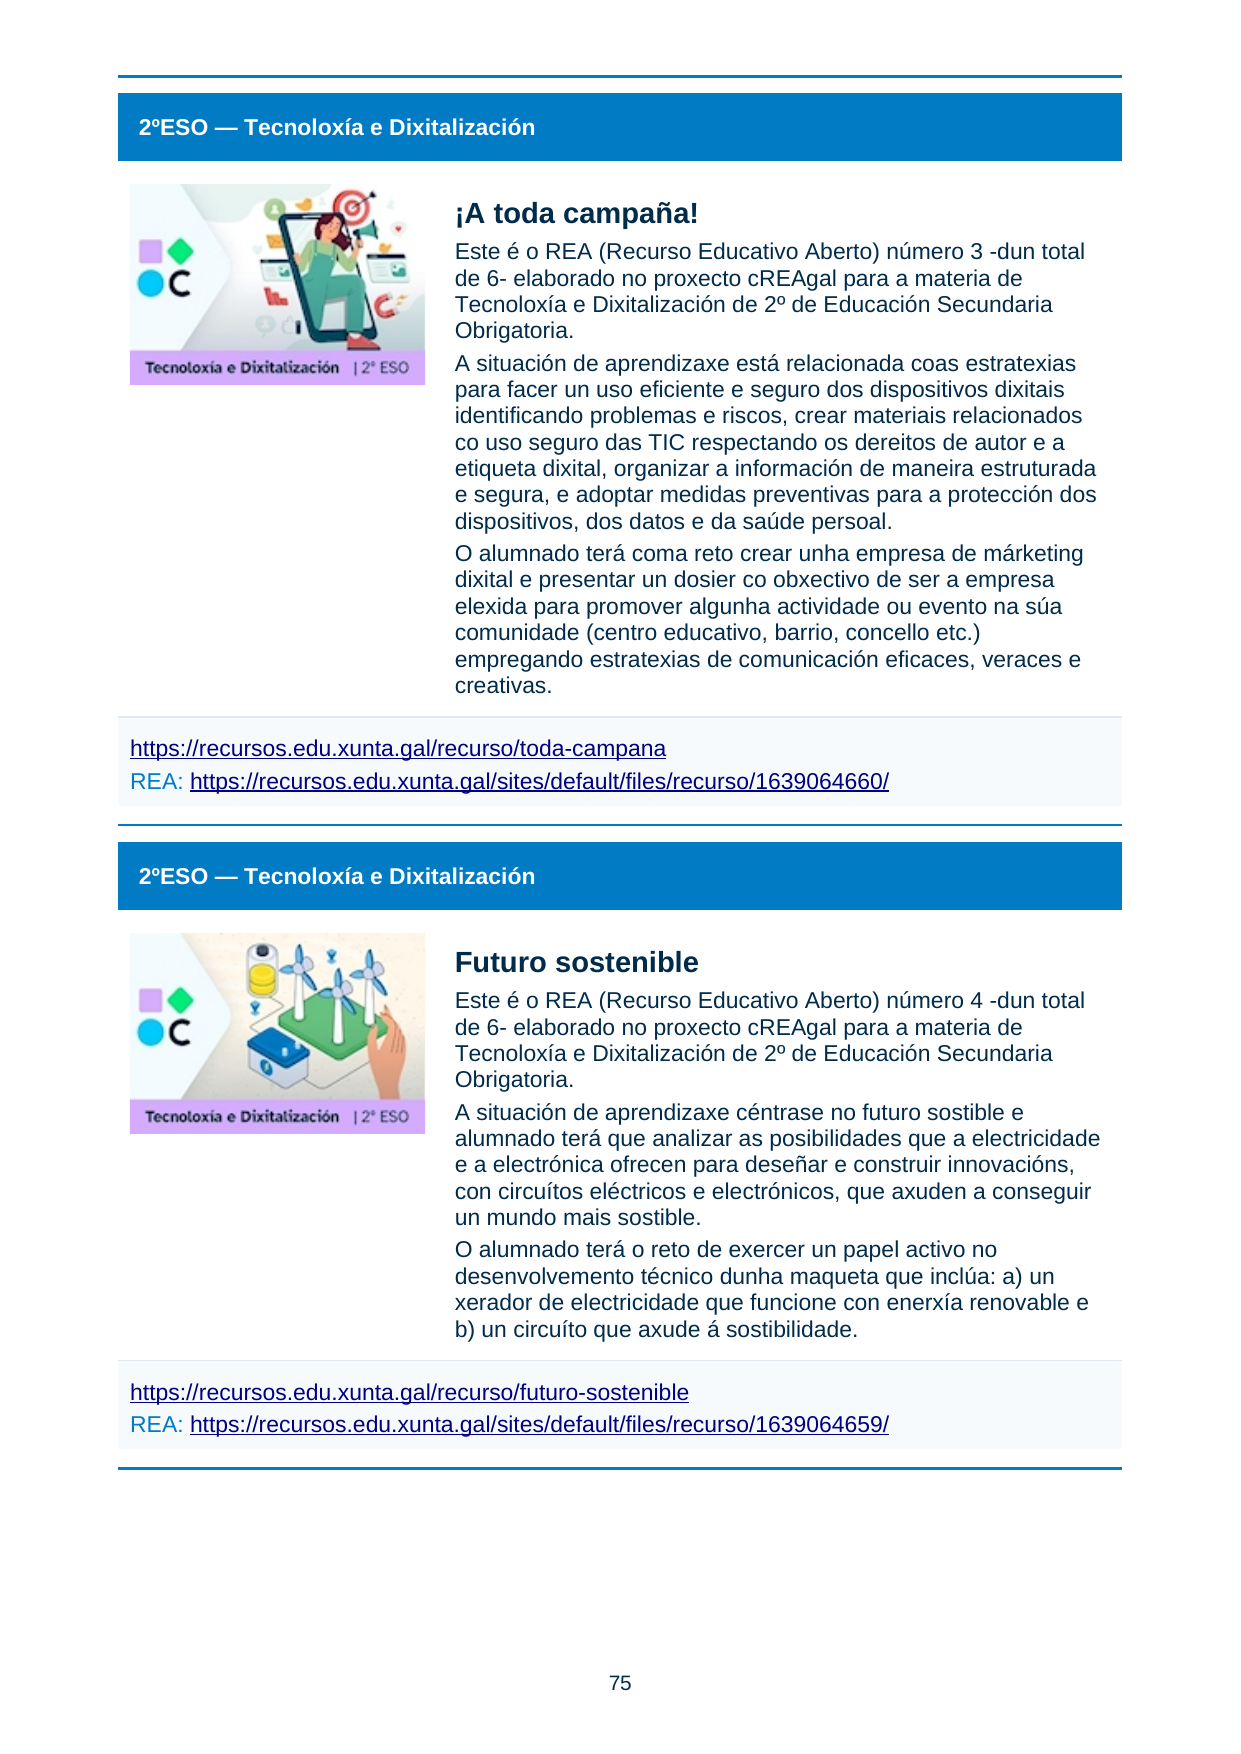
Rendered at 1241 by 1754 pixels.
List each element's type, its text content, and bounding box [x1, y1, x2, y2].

table_header Futuro sostenible Este é o REA (Recurso Educativo Aberto) número 4 -dun total de 6- elaborado no proxecto cREAgal para a materia de Tecnoloxía e Dixitalización de 2º de Educación Secundaria Obrigatoria. A situación de aprendizaxe céntrase no futuro sostible e alumnado terá que analizar as posibilidades que a electricidade e a electrónica ofrecen para deseñar e construir innovacións, con circuítos eléctricos e electrónicos, que axuden a conseguir un mundo mais sostible. O alumnado terá o reto de exercer un papel activo no desenvolvemento técnico dunha maqueta que inclúa: a) un xerador de electricidade que funcione con enerxía renovable e b) un circuíto que axude á sostibilidade. [443, 921, 1122, 1359]
table_cell https://recursos.edu.xunta.gal/recurso/toda-campana REA: https://recursos.edu.xunta.gal/sites/default/files/recurso/1639064660/ [118, 718, 1122, 806]
picture [129, 184, 426, 385]
table_header [118, 173, 443, 716]
table_header 2ºESO — Tecnoloxía e Dixitalización [118, 842, 1122, 910]
table_cell https://recursos.edu.xunta.gal/recurso/futuro-sostenible REA: https://recursos.edu.xunta.gal/sites/default/files/recurso/1639064659/ [118, 1361, 1122, 1449]
picture [129, 933, 426, 1134]
table_header ¡A toda campaña! Este é o REA (Recurso Educativo Aberto) número 3 -dun total de 6- elaborado no proxecto cREAgal para a materia de Tecnoloxía e Dixitalización de 2º de Educación Secundaria Obrigatoria. A situación de aprendizaxe está relacionada coas estratexias para facer un uso eficiente e seguro dos dispositivos dixitais identificando problemas e riscos, crear materiais relacionados co uso seguro das TIC respectando os dereitos de autor e a etiqueta dixital, organizar a información de maneira estruturada e segura, e adoptar medidas preventivas para a protección dos dispositivos, dos datos e da saúde persoal. O alumnado terá coma reto crear unha empresa de márketing dixital e presentar un dosier co obxectivo de ser a empresa elexida para promover algunha actividade ou evento na súa comunidade (centro educativo, barrio, concello etc.) empregando estratexias de comunicación eficaces, veraces e creativas. [443, 173, 1122, 716]
table_header 2ºESO — Tecnoloxía e Dixitalización [118, 93, 1122, 161]
table_header [118, 921, 443, 1359]
